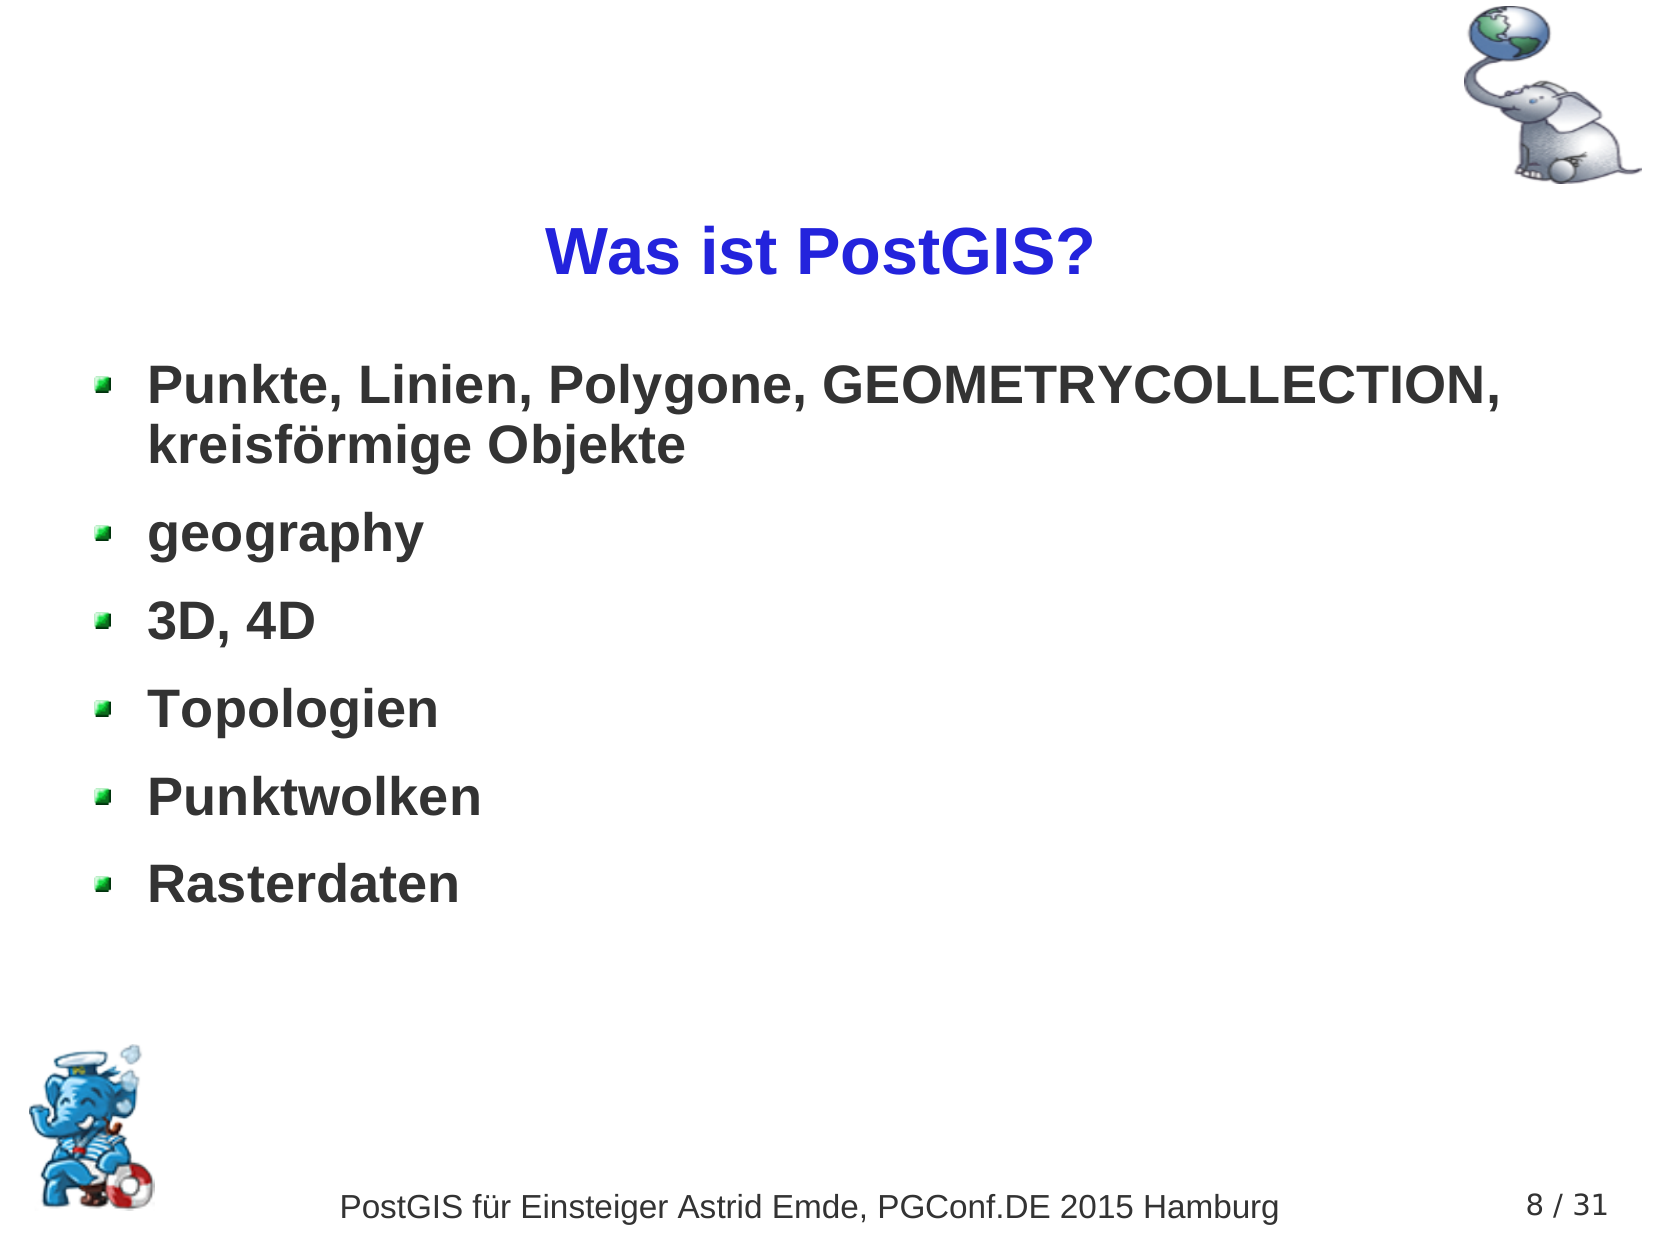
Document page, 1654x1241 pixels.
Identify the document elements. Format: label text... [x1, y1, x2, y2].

list Punkte, Linien, Polygone, GEOMETRYCOLLECTION, kreisförmige Objekte geography 3D, 4D Topologien Punktwolken Rasterdaten [76, 354, 1565, 1173]
picture [29, 1044, 155, 1211]
picture [1464, 6, 1642, 184]
title Was ist PostGIS? [76, 177, 1565, 325]
